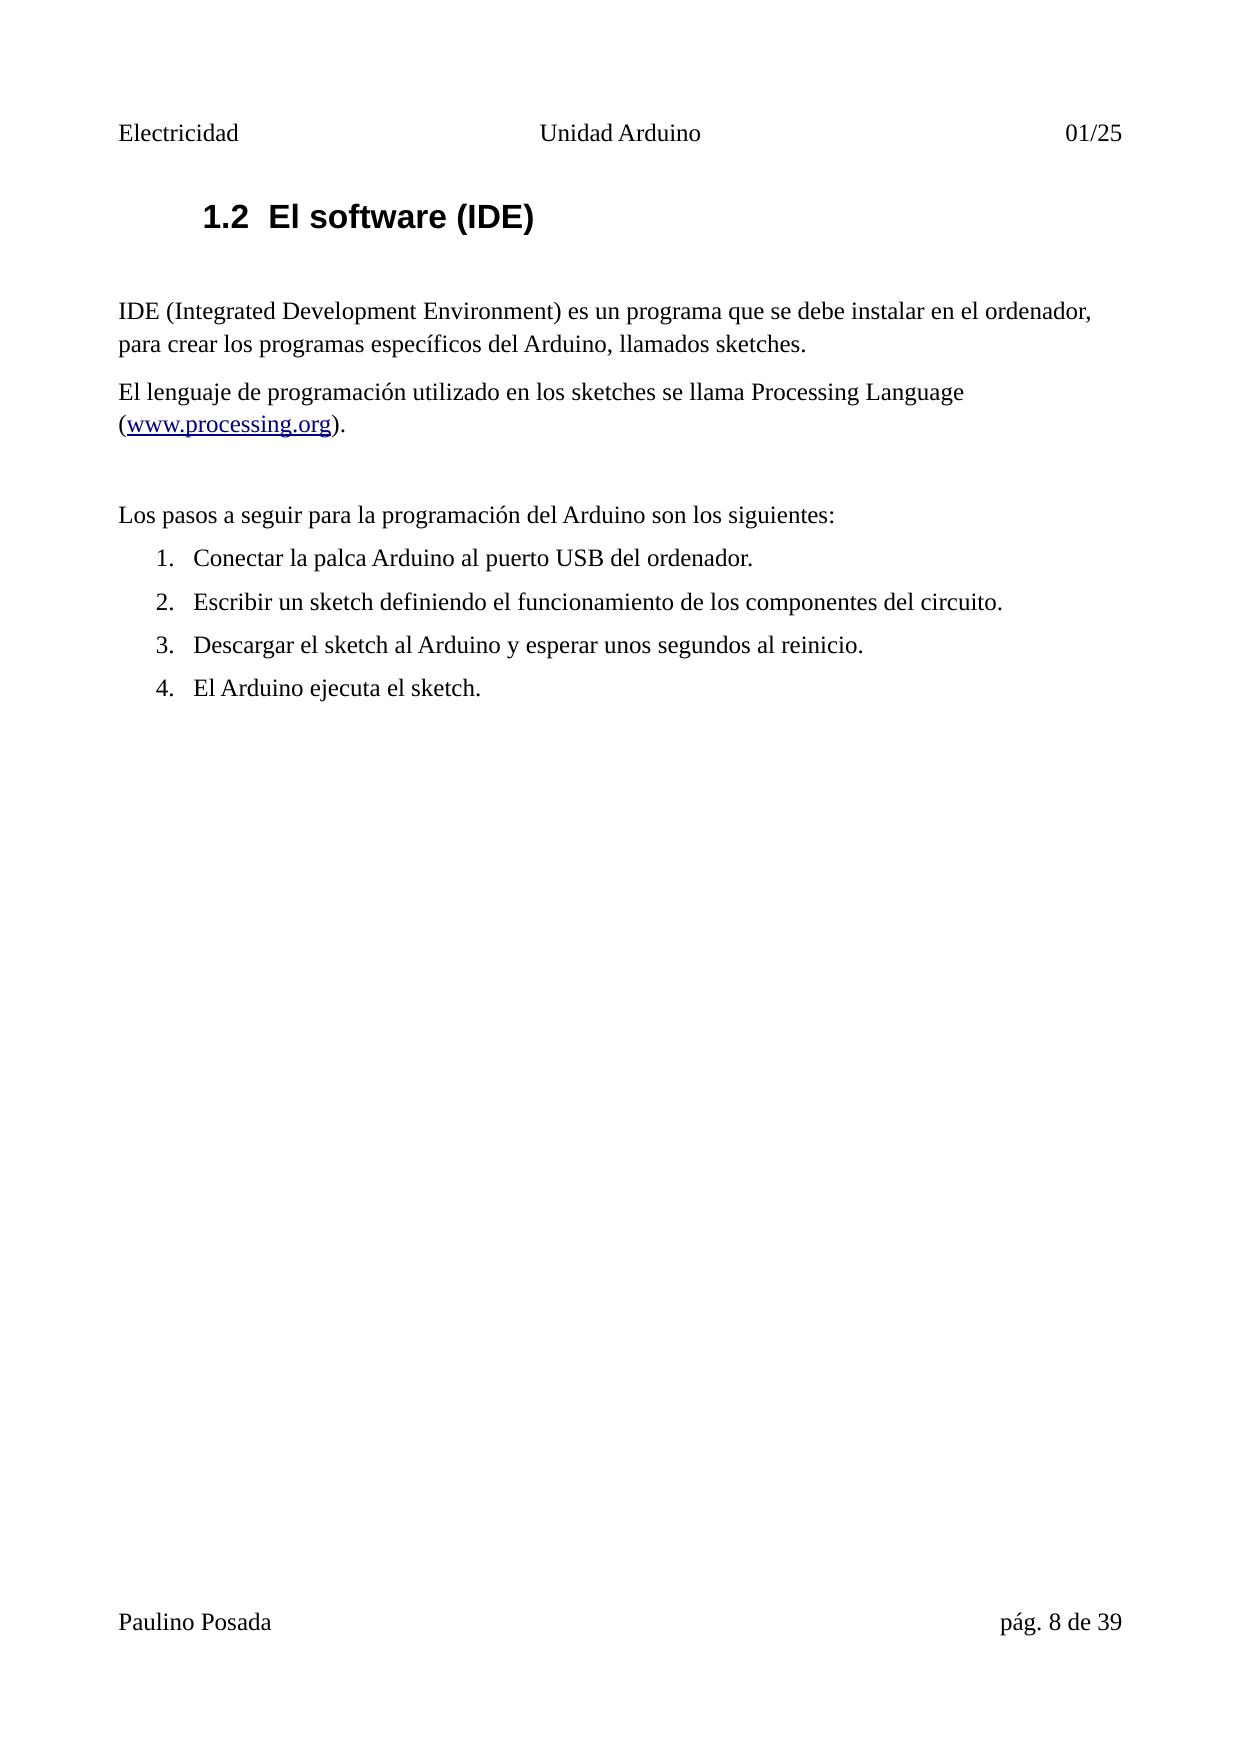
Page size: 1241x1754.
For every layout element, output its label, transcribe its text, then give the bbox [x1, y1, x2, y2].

text El lenguaje de programación utilizado en los sketches se llama Processing Language (www.processing.org). [118, 377, 1122, 438]
text Los pasos a seguir para la programación del Arduino son los siguientes: [118, 500, 1122, 529]
list Descargar el sketch al Arduino y esperar unos segundos al reinicio. [156, 630, 1122, 658]
list Escribir un sketch definiendo el funcionamiento de los componentes del circuito. [156, 587, 1122, 615]
list Conectar la palca Arduino al puerto USB del ordenador. [156, 543, 1122, 572]
text IDE (Integrated Development Environment) es un programa que se debe instalar en el ordenador, para crear los programas específicos del Arduino, llamados sketches. [118, 296, 1122, 358]
subtitle El software (IDE) [193, 197, 1122, 236]
list El Arduino ejecuta el sketch. [156, 673, 1122, 702]
